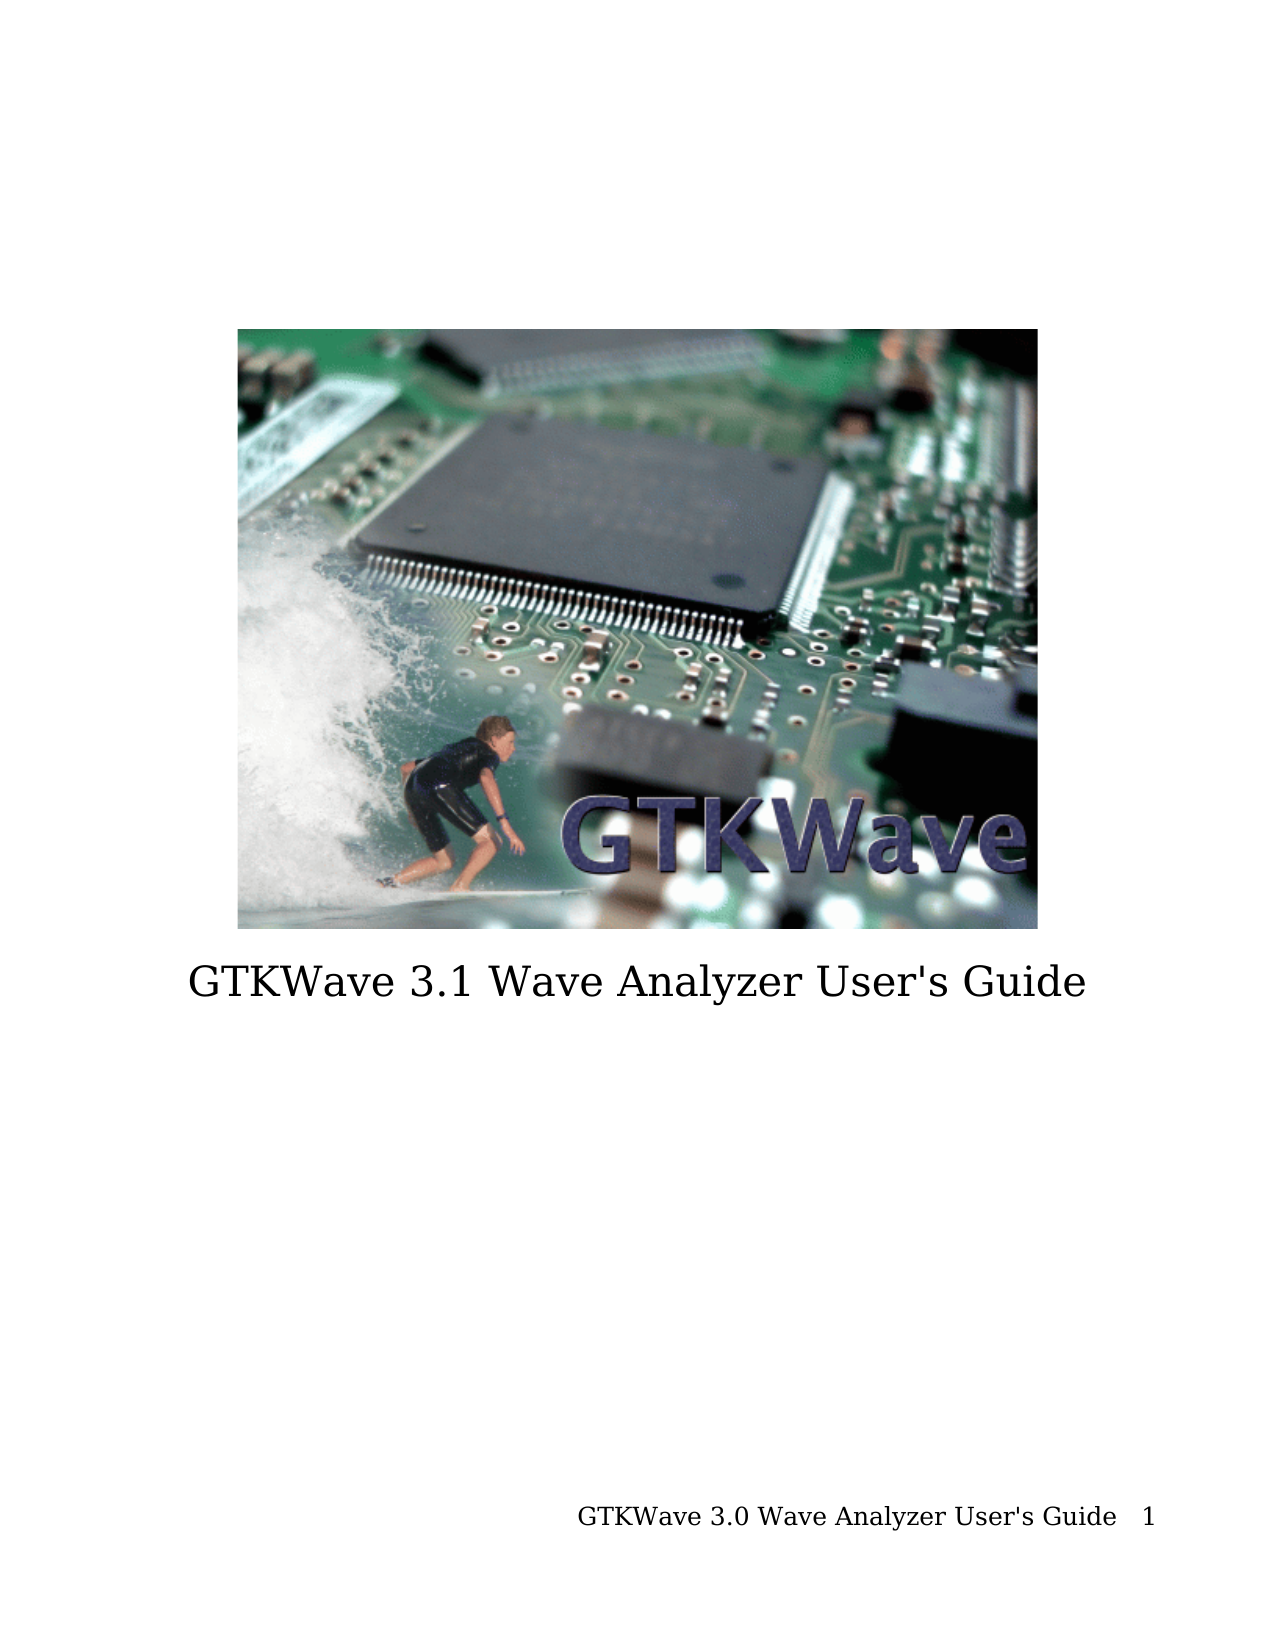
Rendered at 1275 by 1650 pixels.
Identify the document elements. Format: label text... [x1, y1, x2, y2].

picture [237, 329, 1038, 929]
text GTKWave 3.1 Wave Analyzer User's Guide [118, 958, 1157, 1007]
